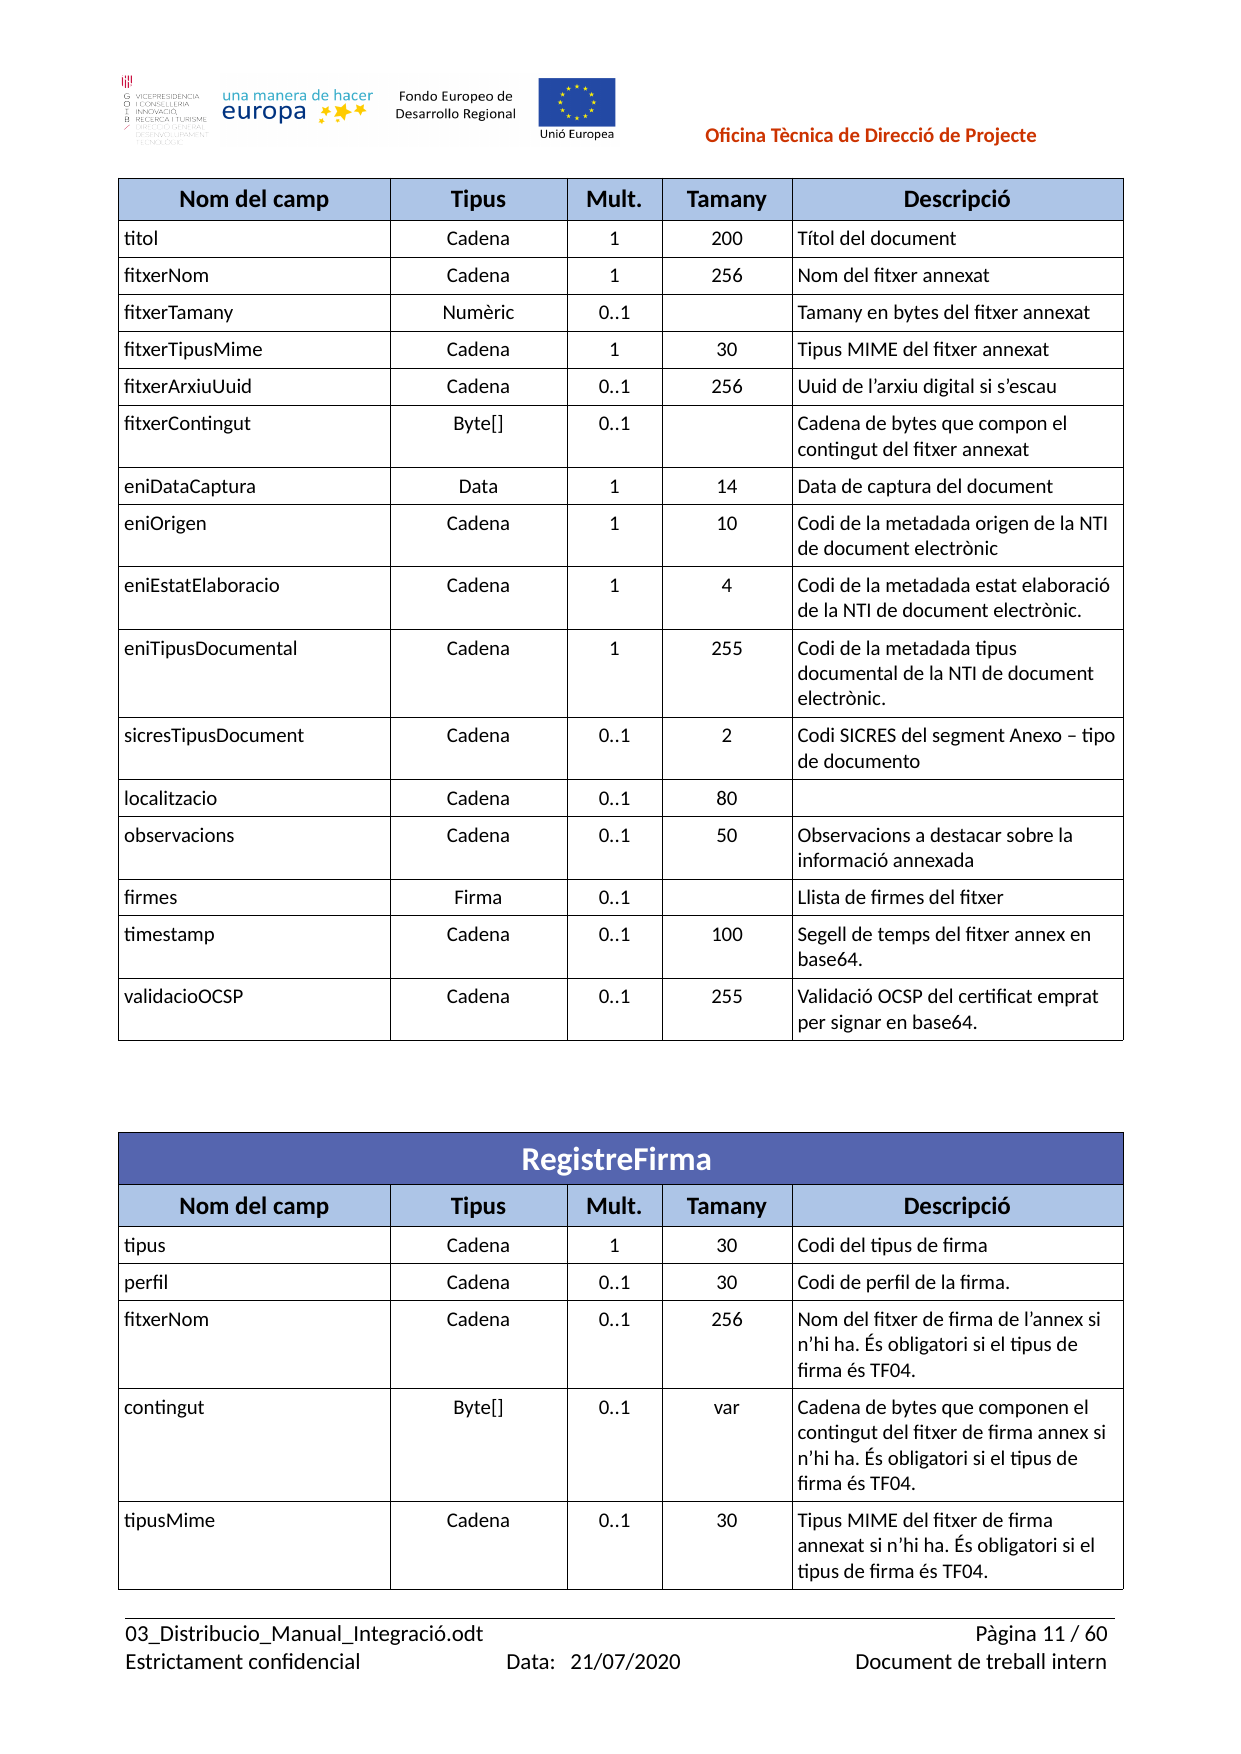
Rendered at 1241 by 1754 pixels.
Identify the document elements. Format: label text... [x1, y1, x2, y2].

table_cell 0..1 [568, 880, 662, 915]
table_cell Cadena [391, 567, 567, 629]
table_cell Tipus [391, 179, 567, 220]
table_cell 0..1 [568, 916, 662, 978]
table_cell Tipus MIME del fitxer de firma annexat si n’hi ha. És obligatori si el tipus de firma és TF04. [793, 1502, 1123, 1589]
table_cell 1 [568, 567, 662, 629]
table_cell Cadena [391, 817, 567, 878]
table_header RegistreFirma [119, 1133, 1123, 1184]
table_cell Numèric [391, 295, 567, 331]
table_cell 0..1 [568, 1389, 662, 1501]
table_cell Mult. [568, 1185, 662, 1226]
table_cell Descripció [793, 179, 1123, 220]
table_cell observacions [119, 817, 390, 878]
table_cell fitxerTipusMime [119, 332, 390, 368]
table_cell eniEstatElaboracio [119, 567, 390, 629]
table_cell perfil [119, 1264, 390, 1300]
table_cell 1 [568, 221, 662, 257]
table_cell Codi de perfil de la firma. [793, 1264, 1123, 1300]
table_cell 1 [568, 468, 662, 504]
table_cell Nom del camp [119, 179, 390, 220]
table_cell Byte[] [391, 406, 567, 467]
table_cell Cadena [391, 221, 567, 257]
table_cell Codi del tipus de firma [793, 1227, 1123, 1263]
table_cell 1 [568, 258, 662, 294]
table_cell Nom del fitxer de firma de l’annex si n’hi ha. És obligatori si el tipus de firma és TF04. [793, 1301, 1123, 1388]
table_cell 30 [663, 1502, 792, 1589]
table_cell fitxerNom [119, 258, 390, 294]
table_cell sicresTipusDocument [119, 718, 390, 779]
table_cell 50 [663, 817, 792, 878]
table_cell Nom del camp [119, 1185, 390, 1226]
table_cell Data [391, 468, 567, 504]
table_cell 200 [663, 221, 792, 257]
table_cell var [663, 1389, 792, 1501]
table_cell 100 [663, 916, 792, 978]
table_cell Firma [391, 880, 567, 915]
table_cell Cadena [391, 1227, 567, 1263]
table_cell tipusMime [119, 1502, 390, 1589]
table_cell Cadena [391, 916, 567, 978]
table_cell 1 [568, 332, 662, 368]
table_cell Llista de firmes del fitxer [793, 880, 1123, 915]
table_cell 30 [663, 1264, 792, 1300]
table_cell 0..1 [568, 979, 662, 1040]
table_cell Mult. [568, 179, 662, 220]
table_cell Tamany en bytes del fitxer annexat [793, 295, 1123, 331]
table_cell eniOrigen [119, 505, 390, 566]
table_cell fitxerContingut [119, 406, 390, 467]
table_cell 255 [663, 979, 792, 1040]
table_cell Tamany [663, 1185, 792, 1226]
table_cell Cadena de bytes que componen el contingut del fitxer de firma annex si n’hi ha. És obligatori si el tipus de firma és TF04. [793, 1389, 1123, 1501]
table_cell 2 [663, 718, 792, 779]
table_cell Codi SICRES del segment Anexo – tipo de documento [793, 718, 1123, 779]
table_cell eniTipusDocumental [119, 630, 390, 717]
table_cell Cadena [391, 718, 567, 779]
table_cell Segell de temps del fitxer annex en base64. [793, 916, 1123, 978]
table_cell Uuid de l’arxiu digital si s’escau [793, 369, 1123, 405]
table_cell validacioOCSP [119, 979, 390, 1040]
table_cell 256 [663, 1301, 792, 1388]
table_cell Cadena [391, 332, 567, 368]
table_cell Tipus MIME del fitxer annexat [793, 332, 1123, 368]
table_cell 14 [663, 468, 792, 504]
table_cell Cadena [391, 369, 567, 405]
table_cell timestamp [119, 916, 390, 978]
table_cell Tamany [663, 179, 792, 220]
table_cell Cadena [391, 780, 567, 816]
table_cell 30 [663, 332, 792, 368]
table_cell 1 [568, 505, 662, 566]
table_cell 1 [568, 630, 662, 717]
table_cell fitxerNom [119, 1301, 390, 1388]
table_cell 0..1 [568, 406, 662, 467]
table_cell 10 [663, 505, 792, 566]
table_cell Observacions a destacar sobre la informació annexada [793, 817, 1123, 878]
table_cell [663, 880, 792, 915]
table_cell Codi de la metadada origen de la NTI de document electrònic [793, 505, 1123, 566]
table_cell 4 [663, 567, 792, 629]
table_cell tipus [119, 1227, 390, 1263]
table_cell firmes [119, 880, 390, 915]
table_cell Cadena [391, 505, 567, 566]
table_cell Byte[] [391, 1389, 567, 1501]
table_cell 0..1 [568, 817, 662, 878]
table_cell eniDataCaptura [119, 468, 390, 504]
table_cell 256 [663, 258, 792, 294]
picture [219, 73, 621, 147]
table_cell contingut [119, 1389, 390, 1501]
table_cell 0..1 [568, 369, 662, 405]
table_cell Cadena [391, 258, 567, 294]
table_cell Validació OCSP del certificat emprat per signar en base64. [793, 979, 1123, 1040]
table_cell 0..1 [568, 295, 662, 331]
table_cell Data de captura del document [793, 468, 1123, 504]
table_cell 80 [663, 780, 792, 816]
table_cell Cadena [391, 630, 567, 717]
table_cell Codi de la metadada tipus documental de la NTI de document electrònic. [793, 630, 1123, 717]
table_cell Títol del document [793, 221, 1123, 257]
table_cell 0..1 [568, 1264, 662, 1300]
table_cell Cadena de bytes que compon el contingut del fitxer annexat [793, 406, 1123, 467]
table_cell [793, 780, 1123, 816]
table_cell 0..1 [568, 1502, 662, 1589]
table_cell Descripció [793, 1185, 1123, 1226]
table_cell fitxerArxiuUuid [119, 369, 390, 405]
table_cell 30 [663, 1227, 792, 1263]
table_cell [663, 295, 792, 331]
table_cell localitzacio [119, 780, 390, 816]
table_cell Cadena [391, 1264, 567, 1300]
table_cell 255 [663, 630, 792, 717]
table_cell 0..1 [568, 718, 662, 779]
table_cell Codi de la metadada estat elaboració de la NTI de document electrònic. [793, 567, 1123, 629]
table_cell [663, 406, 792, 467]
table_cell Cadena [391, 1502, 567, 1589]
table_cell 1 [568, 1227, 662, 1263]
table_cell Nom del fitxer annexat [793, 258, 1123, 294]
table_cell Tipus [391, 1185, 567, 1226]
picture [118, 73, 213, 147]
table_cell titol [119, 221, 390, 257]
table_cell Cadena [391, 1301, 567, 1388]
table_cell 0..1 [568, 1301, 662, 1388]
table_cell 0..1 [568, 780, 662, 816]
table_cell fitxerTamany [119, 295, 390, 331]
table_cell 256 [663, 369, 792, 405]
table_cell Cadena [391, 979, 567, 1040]
